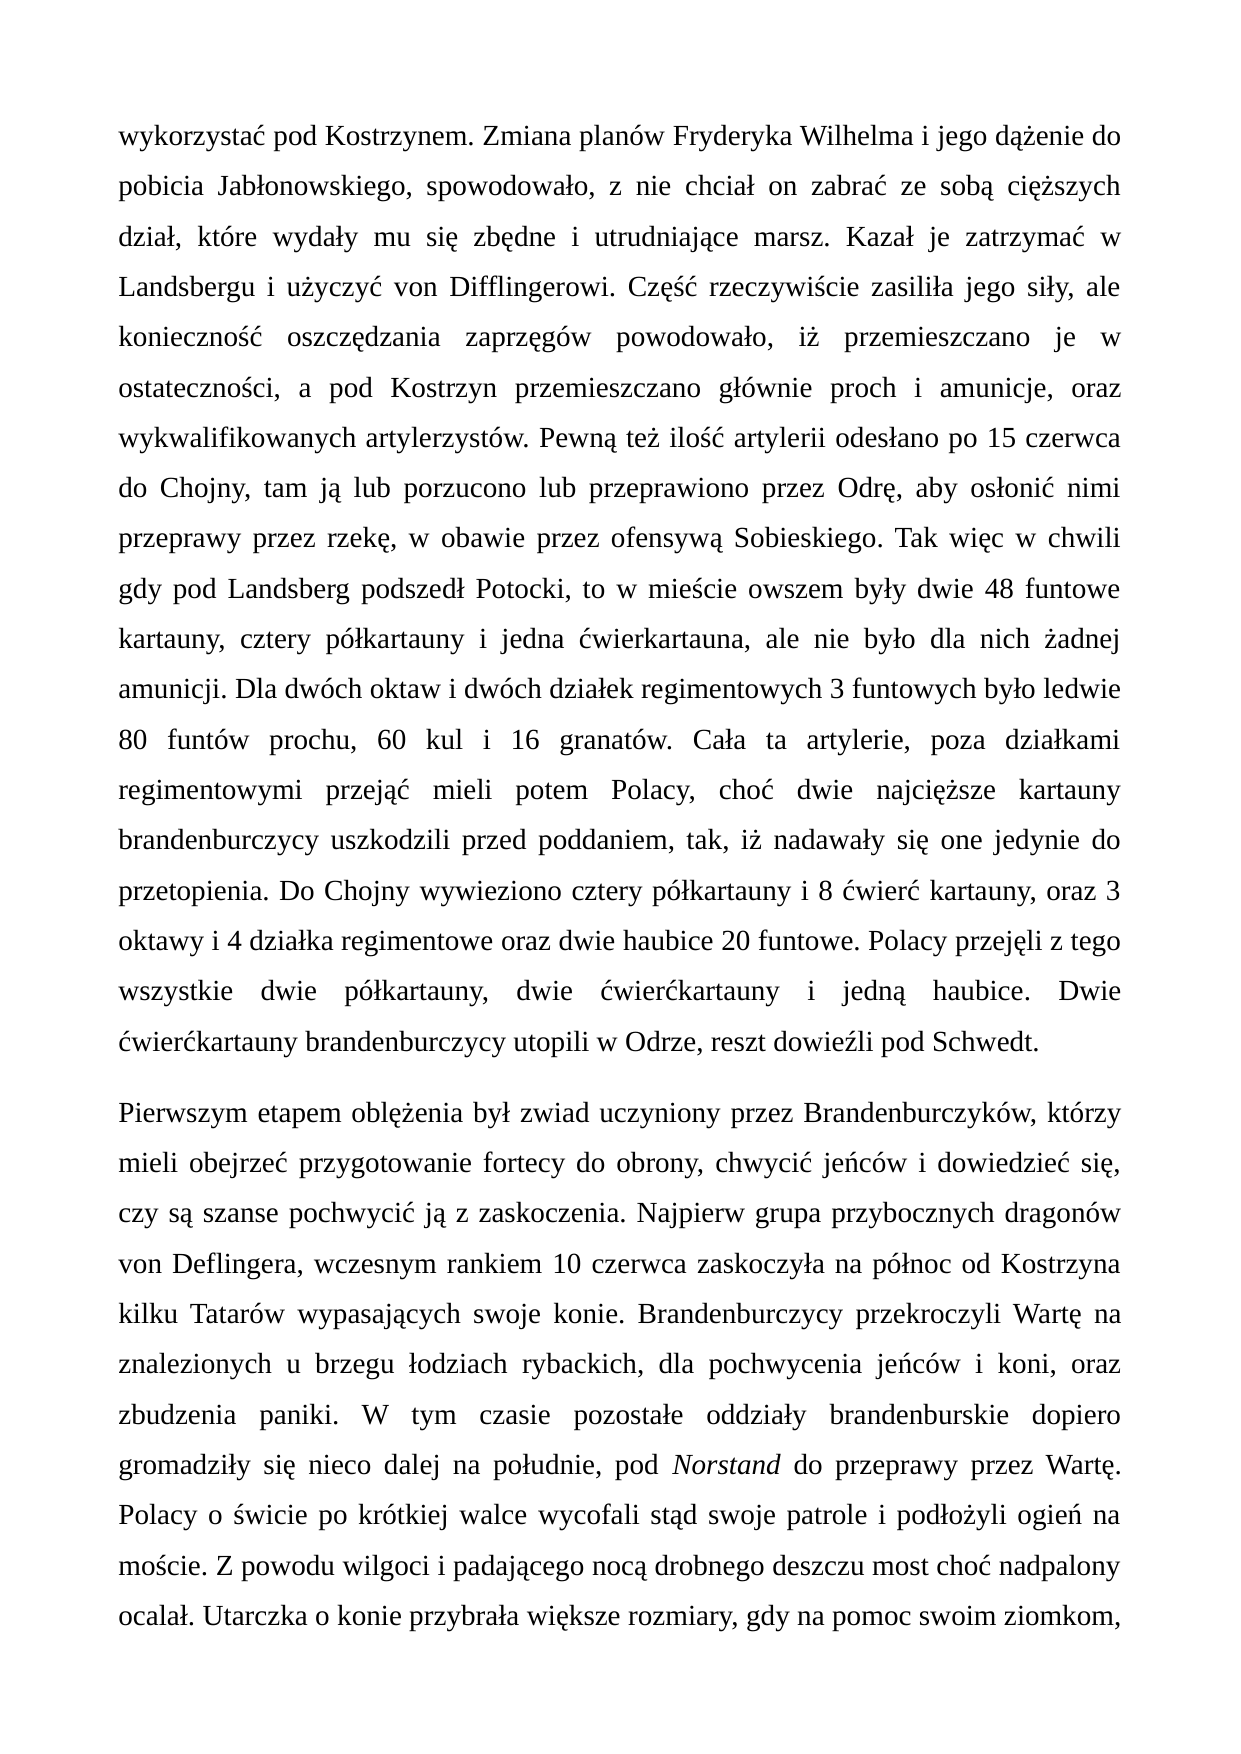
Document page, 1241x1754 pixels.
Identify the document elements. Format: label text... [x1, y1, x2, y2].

text wykorzystać pod Kostrzynem. Zmiana planów Fryderyka Wilhelma i jego dążenie do pobicia Jabłonowskiego, spowodowało, z nie chciał on zabrać ze sobą cięższych dział, które wydały mu się zbędne i utrudniające marsz. Kazał je zatrzymać w Landsbergu i użyczyć von Difflingerowi. Część rzeczywiście zasiliła jego siły, ale konieczność oszczędzania zaprzęgów powodowało, iż przemieszczano je w ostateczności, a pod Kostrzyn przemieszczano głównie proch i amunicje, oraz wykwalifikowanych artylerzystów. Pewną też ilość artylerii odesłano po 15 czerwca do Chojny, tam ją lub porzucono lub przeprawiono przez Odrę, aby osłonić nimi przeprawy przez rzekę, w obawie przez ofensywą Sobieskiego. Tak więc w chwili gdy pod Landsberg podszedł Potocki, to w mieście owszem były dwie 48 funtowe kartauny, cztery półkartauny i jedna ćwierkartauna, ale nie było dla nich żadnej amunicji. Dla dwóch oktaw i dwóch działek regimentowych 3 funtowych było ledwie 80 funtów prochu, 60 kul i 16 granatów. Cała ta artylerie, poza działkami regimentowymi przejąć mieli potem Polacy, choć dwie najcięższe kartauny brandenburczycy uszkodzili przed poddaniem, tak, iż nadawały się one jedynie do przetopienia. Do Chojny wywieziono cztery półkartauny i 8 ćwierć kartauny, oraz 3 oktawy i 4 działka regimentowe oraz dwie haubice 20 funtowe. Polacy przejęli z tego wszystkie dwie półkartauny, dwie ćwierćkartauny i jedną haubice. Dwie ćwierćkartauny brandenburczycy utopili w Odrze, reszt dowieźli pod Schwedt. [118, 118, 1122, 1057]
text Pierwszym etapem oblężenia był zwiad uczyniony przez Brandenburczyków, którzy mieli obejrzeć przygotowanie fortecy do obrony, chwycić jeńców i dowiedzieć się, czy są szanse pochwycić ją z zaskoczenia. Najpierw grupa przybocznych dragonów von Deflingera, wczesnym rankiem 10 czerwca zaskoczyła na północ od Kostrzyna kilku Tatarów wypasających swoje konie. Brandenburczycy przekroczyli Wartę na znalezionych u brzegu łodziach rybackich, dla pochwycenia jeńców i koni, oraz zbudzenia paniki. W tym czasie pozostałe oddziały brandenburskie dopiero gromadziły się nieco dalej na południe, pod Norstand do przeprawy przez Wartę. Polacy o świcie po krótkiej walce wycofali stąd swoje patrole i podłożyli ogień na moście. Z powodu wilgoci i padającego nocą drobnego deszczu most choć nadpalony ocalał. Utarczka o konie przybrała większe rozmiary, gdy na pomoc swoim ziomkom, [118, 1095, 1122, 1632]
